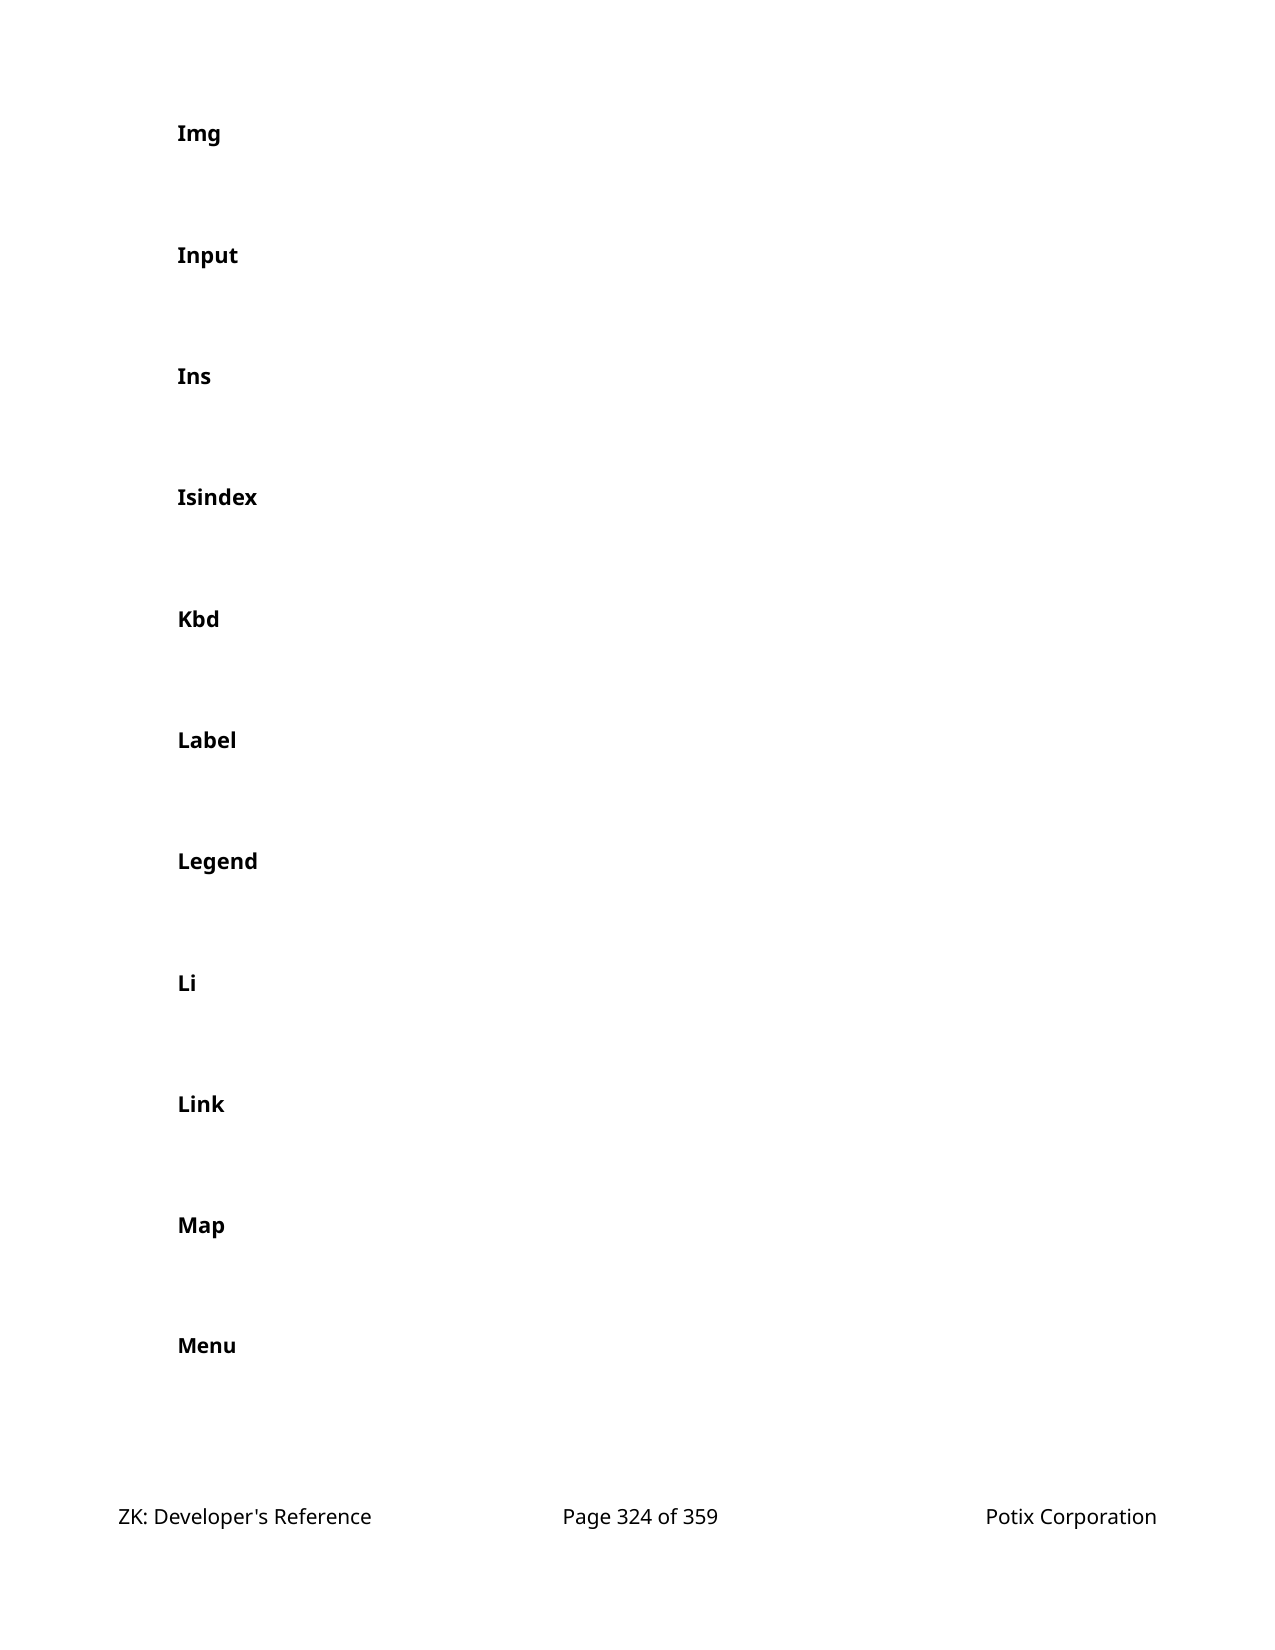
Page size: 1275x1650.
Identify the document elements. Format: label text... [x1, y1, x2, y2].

subtitle Map [177, 1210, 1157, 1240]
subtitle Legend [177, 846, 1157, 876]
subtitle Kbd [177, 603, 1157, 633]
subtitle Input [177, 239, 1157, 269]
subtitle Menu [177, 1332, 1157, 1360]
subtitle Li [177, 968, 1157, 998]
subtitle Link [177, 1089, 1157, 1119]
subtitle Label [177, 725, 1157, 755]
subtitle Isindex [177, 482, 1157, 512]
subtitle Img [177, 118, 1157, 148]
subtitle Ins [177, 361, 1157, 391]
